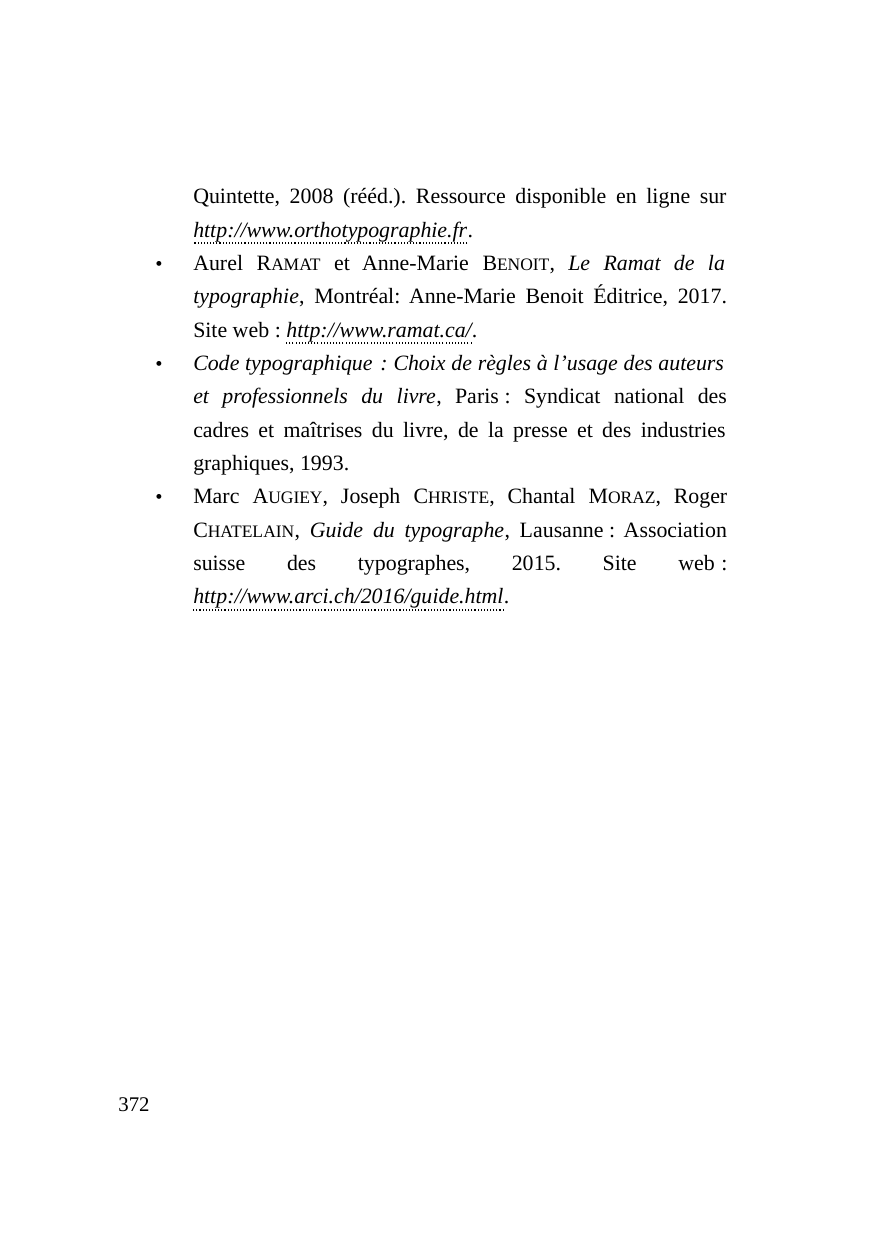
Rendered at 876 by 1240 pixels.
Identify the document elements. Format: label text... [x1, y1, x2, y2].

list Quintette, 2008 (rééd.). Ressource disponible en ligne sur http://www.orthotypographie.fr. [156, 177, 727, 244]
list Marc Augiey, Joseph Christe, Chantal Moraz, Roger Chatelain, Guide du typographe, Lausanne : Association suisse des typographes, 2015. Site web : http://www.arci.ch/2016/guide.html. [156, 477, 727, 611]
list Code typographique : Choix de règles à l’usage des auteurs et professionnels du livre, Paris : Syndicat national des cadres et maîtrises du livre, de la presse et des industries graphiques, 1993. [156, 344, 727, 477]
list Aurel Ramat et Anne-Marie Benoit, Le Ramat de la typographie, Montréal: Anne-Marie Benoit Éditrice, 2017. Site web : http://www.ramat.ca/. [156, 244, 727, 344]
